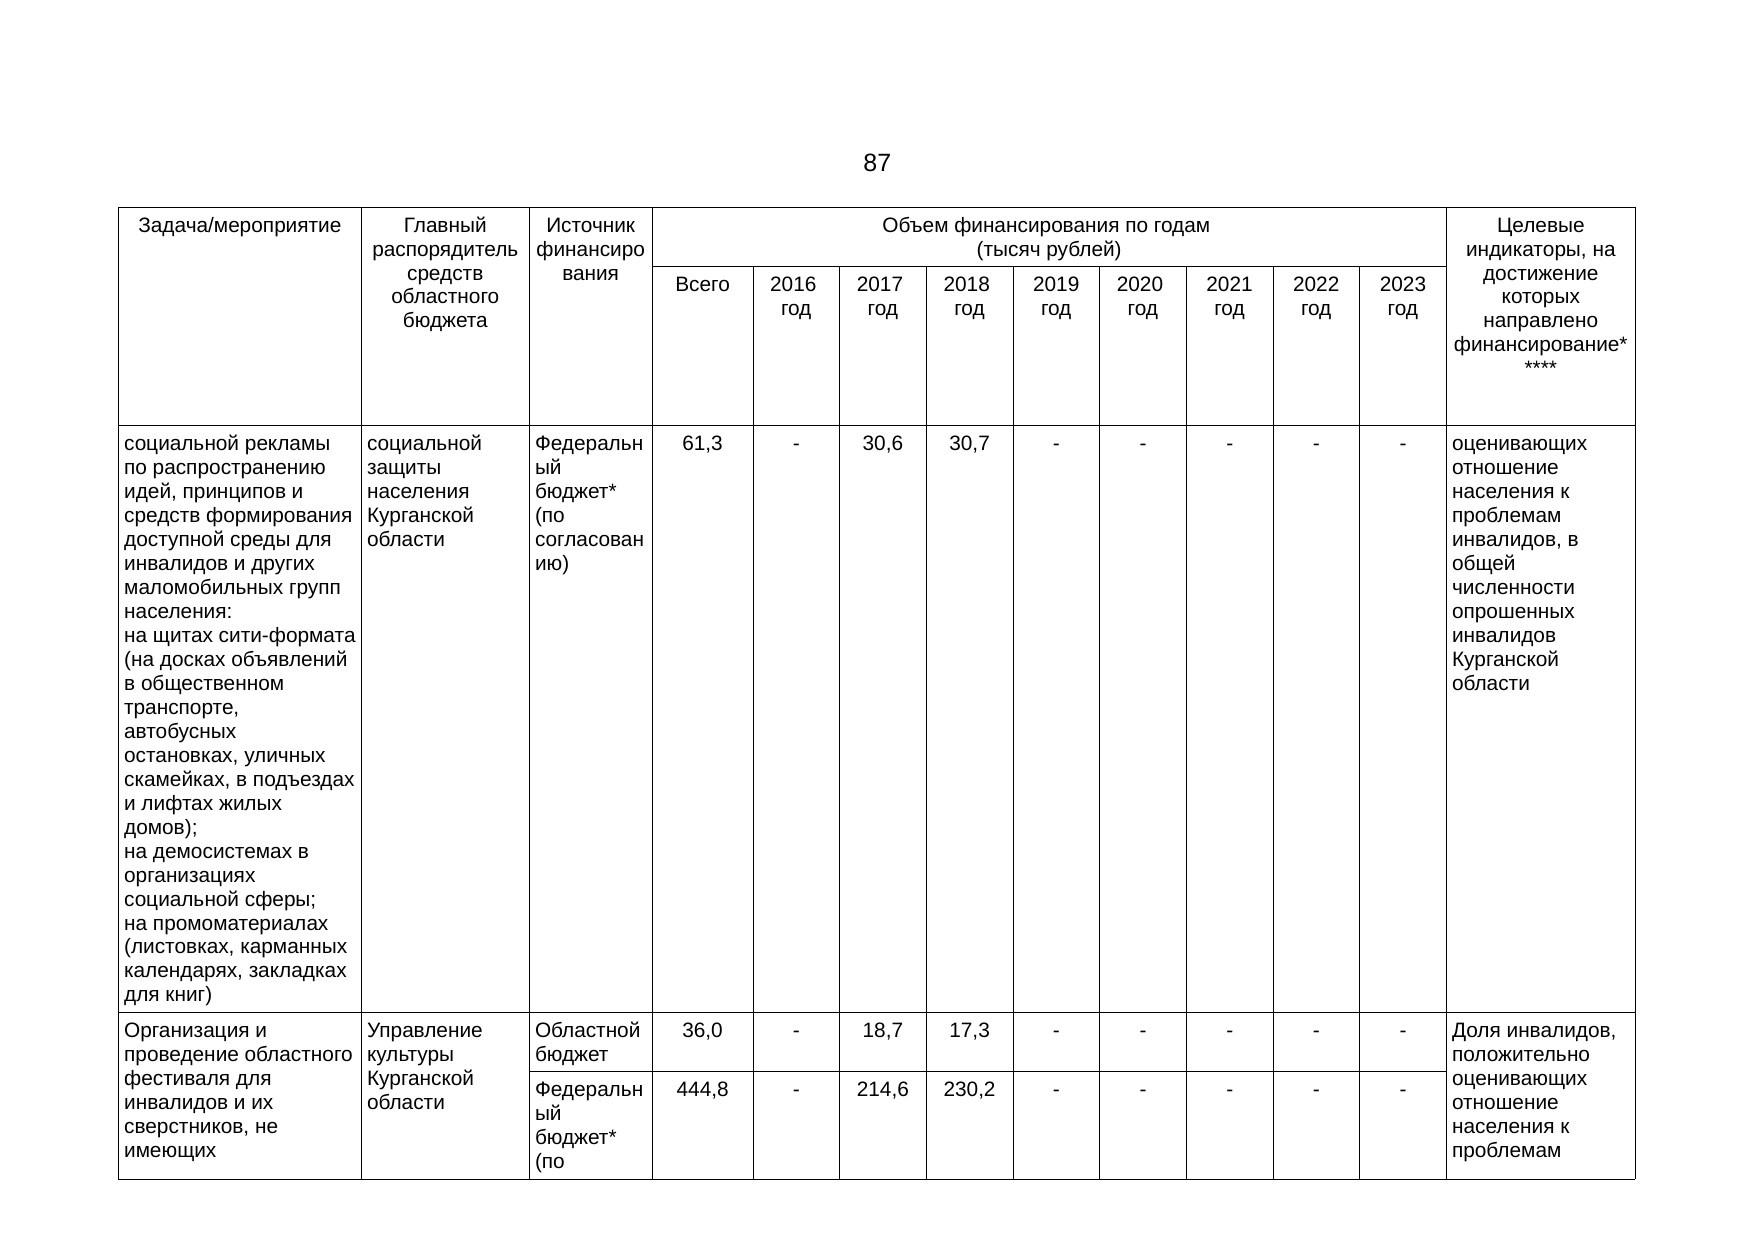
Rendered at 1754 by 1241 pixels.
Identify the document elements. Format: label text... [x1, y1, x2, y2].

table_cell оценивающих отношение населения к проблемам инвалидов, в общей численности опрошенных инвалидов Курганской области [1447, 426, 1635, 1012]
table_cell - [1100, 1072, 1186, 1179]
table_cell социальной рекламы по распространению идей, принципов и средств формирования доступной среды для инвалидов и других маломобильных групп населения: на щитах сити-формата (на досках объявлений в общественном транспорте, автобусных остановках, уличных скамейках, в подъездах и лифтах жилых домов); на демосистемах в организациях социальной сферы; на промоматериалах (листовках, карманных календарях, закладках для книг) [119, 426, 361, 1012]
table_header Объем финансирования по годам (тысяч рублей) [653, 208, 1446, 266]
table_cell 30,7 [927, 426, 1013, 1012]
table_cell - [1187, 1013, 1273, 1071]
table_cell - [1014, 426, 1099, 1012]
table_cell 2020 год [1100, 267, 1186, 425]
table_cell 2022 год [1274, 267, 1359, 425]
table_cell Доля инвалидов, положительно оценивающих отношение населения к проблемам [1447, 1013, 1635, 1179]
table_cell 36,0 [653, 1013, 753, 1071]
table_cell - [1274, 426, 1359, 1012]
table_cell - [1100, 426, 1186, 1012]
table_cell Организация и проведение областного фестиваля для инвалидов и их сверстников, не имеющих [119, 1013, 361, 1179]
table_cell Областной бюджет [530, 1013, 652, 1071]
table_cell Управление культуры Курганской области [362, 1013, 529, 1179]
table_cell 230,2 [927, 1072, 1013, 1179]
table_cell - [1014, 1013, 1099, 1071]
table_cell - [1187, 426, 1273, 1012]
table_cell 2021 год [1187, 267, 1273, 425]
table_cell 2019 год [1014, 267, 1099, 425]
table_cell 2018 год [927, 267, 1013, 425]
table_cell - [1274, 1013, 1359, 1071]
table_cell 2017 год [840, 267, 926, 425]
table_cell 17,3 [927, 1013, 1013, 1071]
table_cell Федеральный бюджет* (по [530, 1072, 652, 1179]
table_cell 444,8 [653, 1072, 753, 1179]
table_header Задача/мероприятие [119, 208, 361, 425]
table_cell социальной защиты населения Курганской области [362, 426, 529, 1012]
table_cell 30,6 [840, 426, 926, 1012]
table_cell - [754, 426, 839, 1012]
table_cell - [1360, 1072, 1446, 1179]
table_cell 2016 год [754, 267, 839, 425]
table_cell - [1360, 426, 1446, 1012]
table_cell 61,3 [653, 426, 753, 1012]
table_cell 214,6 [840, 1072, 926, 1179]
table_cell - [1187, 1072, 1273, 1179]
table_cell - [754, 1013, 839, 1071]
table_cell Всего [653, 267, 753, 425]
table_cell 18,7 [840, 1013, 926, 1071]
table_cell 2023 год [1360, 267, 1446, 425]
table_cell Федеральный бюджет* (по согласованию) [530, 426, 652, 1012]
table_cell - [1274, 1072, 1359, 1179]
table_header Источник финансирования [530, 208, 652, 425]
table_cell - [1100, 1013, 1186, 1071]
table_cell - [1360, 1013, 1446, 1071]
table_cell - [754, 1072, 839, 1179]
table_header Главный распорядитель средств областного бюджета [362, 208, 529, 425]
table_header Целевые индикаторы, на достижение которых направлено финансирование***** [1447, 208, 1635, 425]
table_cell - [1014, 1072, 1099, 1179]
